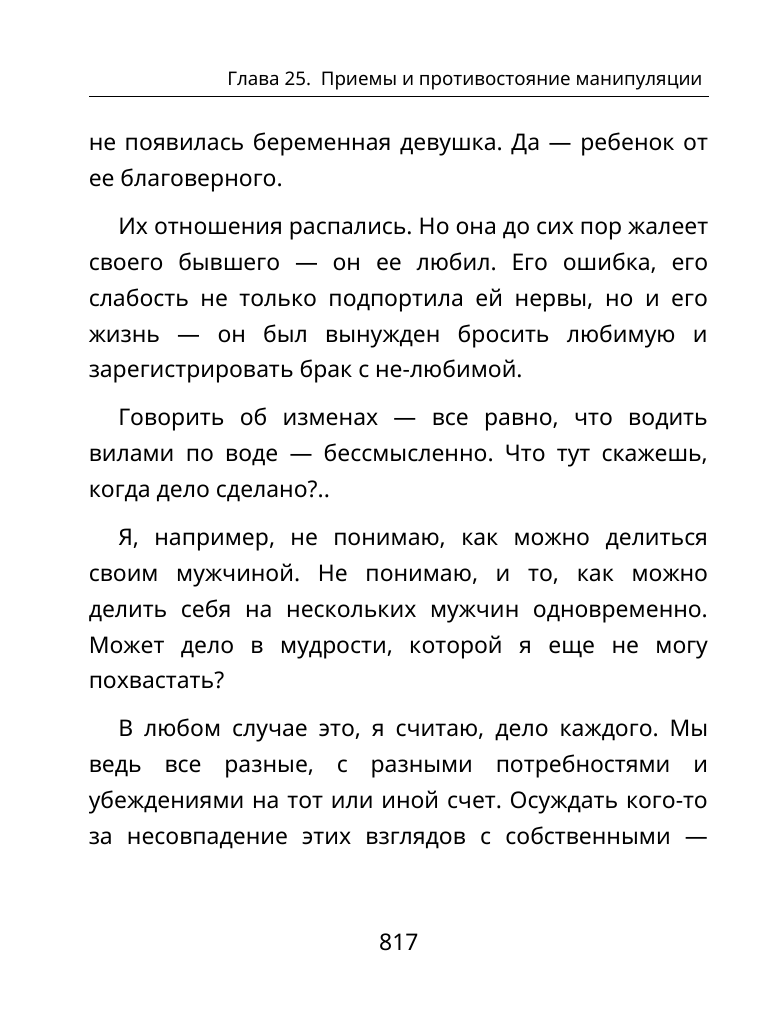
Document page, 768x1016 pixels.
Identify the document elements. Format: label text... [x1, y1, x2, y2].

text Говорить об изменах — все равно, что водить вилами по воде — бессмысленно. Что тут скажешь, когда дело сделано?.. [88, 401, 709, 504]
text Их отношения распались. Но она до сих пор жалеет своего бывшего — он ее любил. Его ошибка, его слабость не только подпортила ей нервы, но и его жизнь — он был вынужден бросить любимую и зарегистрировать брак с не-любимой. [88, 210, 709, 385]
text не появилась беременная девушка. Да — ребенок от ее благоверного. [88, 126, 709, 193]
text В любом случае это, я считаю, дело каждого. Мы ведь все разные, с разными потребностями и убеждениями на тот или иной счет. Осуждать кого-то за несовпадение этих взглядов с собственными — [88, 712, 709, 851]
text Я, например, не понимаю, как можно делиться своим мужчиной. Не понимаю, и то, как можно делить себя на нескольких мужчин одновременно. Может дело в мудрости, которой я еще не могу похвастать? [88, 521, 709, 696]
